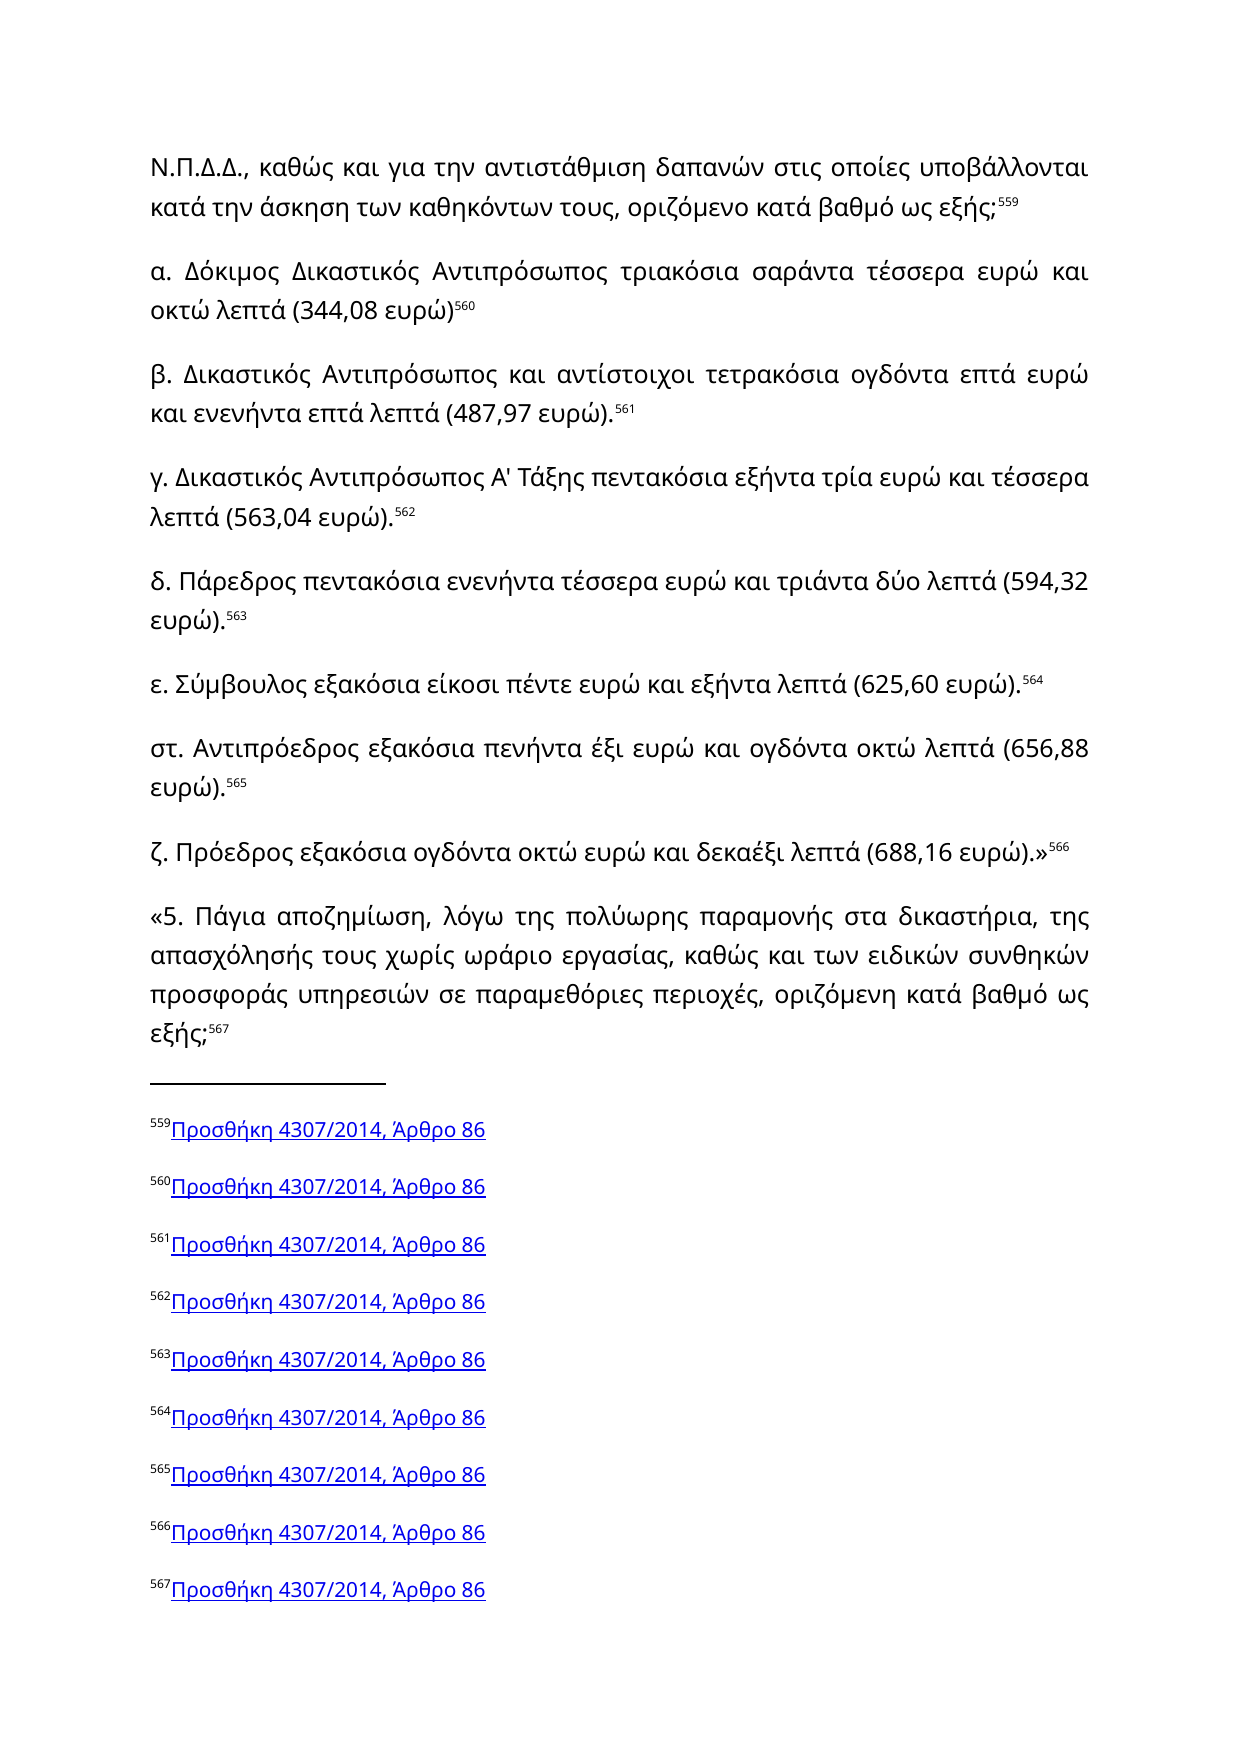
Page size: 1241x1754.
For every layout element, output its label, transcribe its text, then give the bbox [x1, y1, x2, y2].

text β. Δικαστικός Αντιπρόσωπος και αντίστοιχοι τετρακόσια ογδόντα επτά ευρώ και ενενήντα επτά λεπτά (487,97 ευρώ). [150, 357, 1090, 430]
text Προσθήκη 4307/2014, Άρθρο 86 [150, 1576, 1090, 1604]
text Προσθήκη 4307/2014, Άρθρο 86 [150, 1172, 1090, 1201]
text ζ. Πρόεδρος εξακόσια ογδόντα οκτώ ευρώ και δεκαέξι λεπτά (688,16 ευρώ).» [150, 834, 1090, 868]
text στ. Αντιπρόεδρος εξακόσια πενήντα έξι ευρώ και ογδόντα οκτώ λεπτά (656,88 ευρώ). [150, 731, 1090, 804]
text Προσθήκη 4307/2014, Άρθρο 86 [150, 1460, 1090, 1489]
text Ν.Π.Δ.Δ., καθώς και για την αντιστάθμιση δαπανών στις οποίες υποβάλλονται κατά την άσκηση των καθηκόντων τους, οριζόμενο κατά βαθμό ως εξής; [150, 150, 1090, 223]
text Προσθήκη 4307/2014, Άρθρο 86 [150, 1287, 1090, 1316]
text Προσθήκη 4307/2014, Άρθρο 86 [150, 1518, 1090, 1546]
text Προσθήκη 4307/2014, Άρθρο 86 [150, 1403, 1090, 1431]
text Προσθήκη 4307/2014, Άρθρο 86 [150, 1345, 1090, 1373]
text α. Δόκιμος Δικαστικός Αντιπρόσωπος τριακόσια σαράντα τέσσερα ευρώ και οκτώ λεπτά (344,08 ευρώ) [150, 253, 1090, 327]
text γ. Δικαστικός Αντιπρόσωπος Α' Τάξης πεντακόσια εξήντα τρία ευρώ και τέσσερα λεπτά (563,04 ευρώ). [150, 460, 1090, 533]
text «5. Πάγια αποζημίωση, λόγω της πολύωρης παραμονής στα δικαστήρια, της απασχόλησής τους χωρίς ωράριο εργασίας, καθώς και των ειδικών συνθηκών προσφοράς υπηρεσιών σε παραμεθόριες περιοχές, οριζόμενη κατά βαθμό ως εξής; [150, 898, 1090, 1050]
text δ. Πάρεδρος πεντακόσια ενενήντα τέσσερα ευρώ και τριάντα δύο λεπτά (594,32 ευρώ). [150, 563, 1090, 637]
text Προσθήκη 4307/2014, Άρθρο 86 [150, 1230, 1090, 1258]
text Προσθήκη 4307/2014, Άρθρο 86 [150, 1115, 1090, 1143]
text ε. Σύμβουλος εξακόσια είκοσι πέντε ευρώ και εξήντα λεπτά (625,60 ευρώ). [150, 667, 1090, 701]
